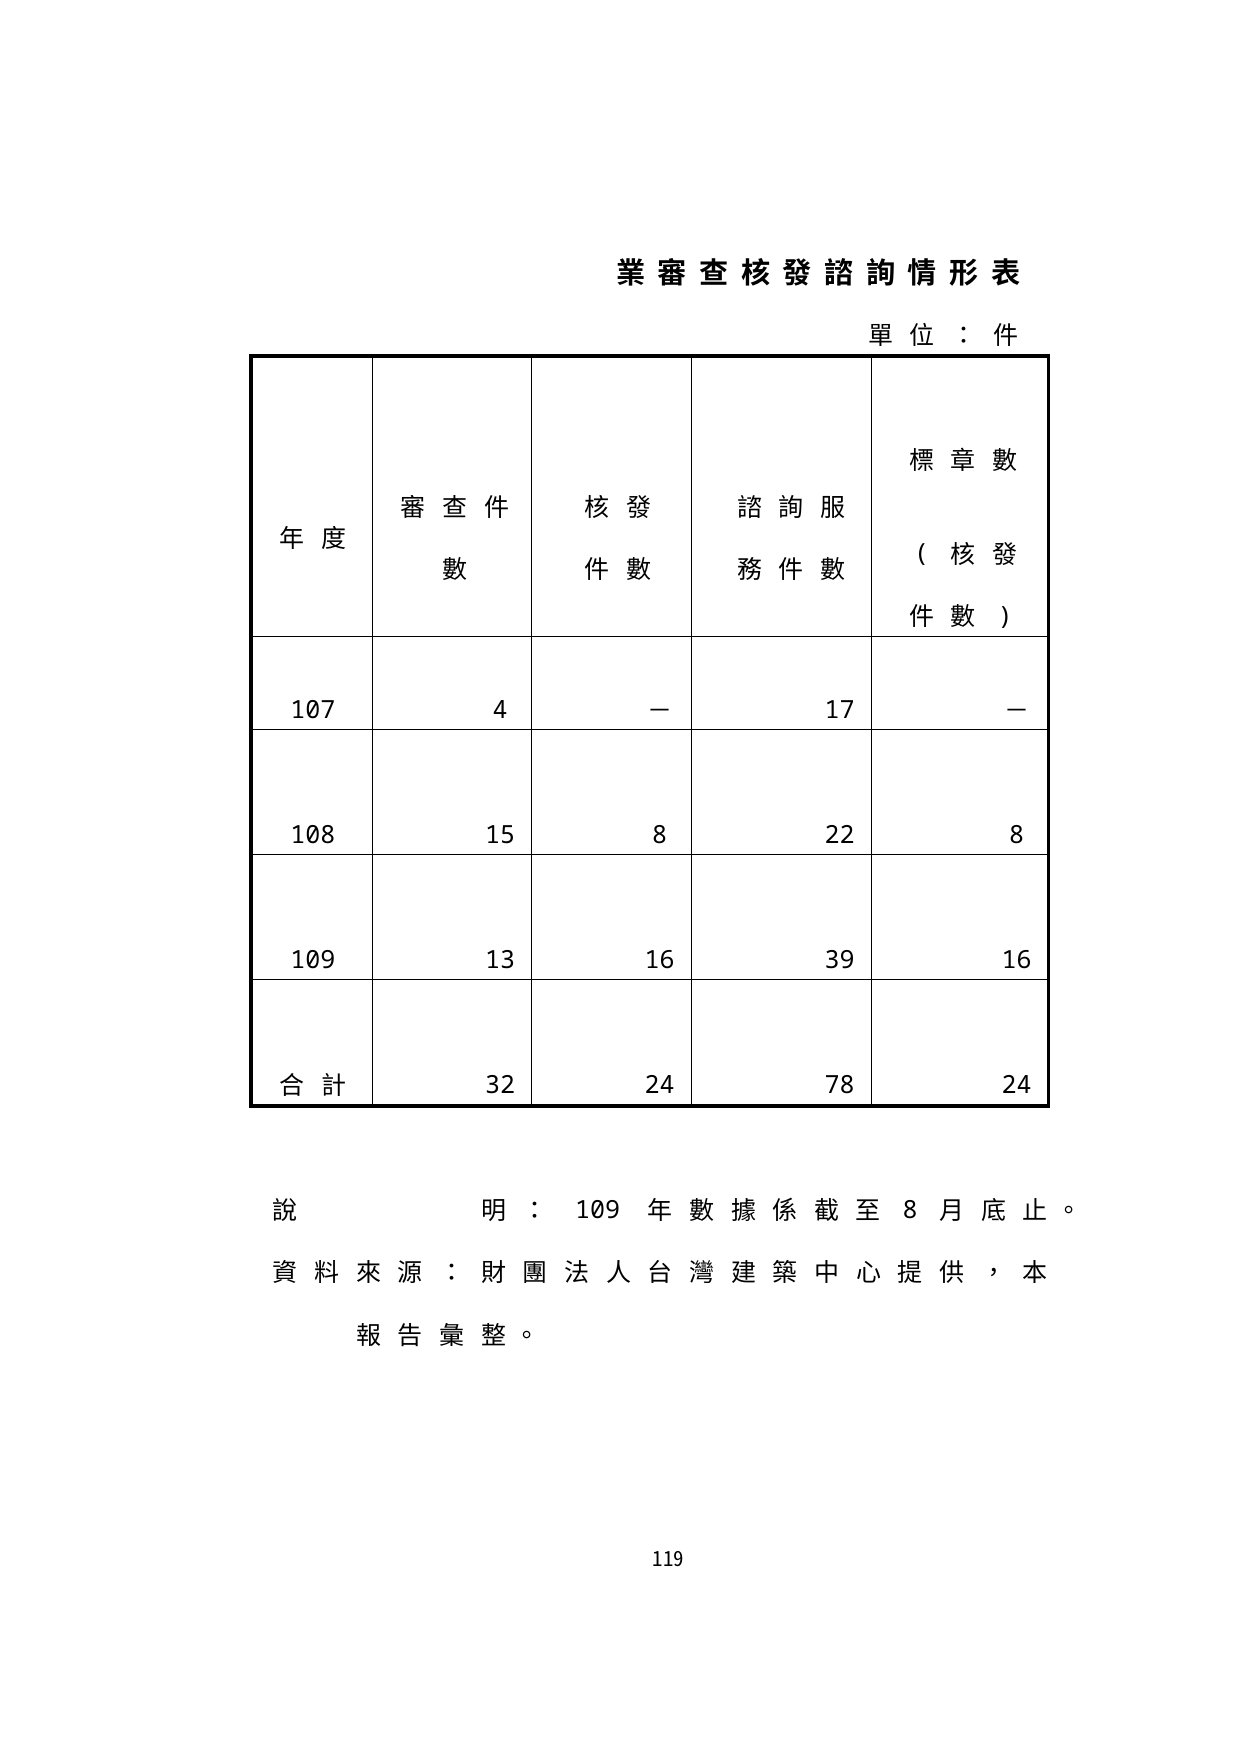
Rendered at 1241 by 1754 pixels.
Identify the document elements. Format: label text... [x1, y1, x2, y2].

table_header 核發件數 [532, 358, 691, 636]
table_cell 24 [532, 980, 691, 1104]
table_cell 合計 [253, 980, 372, 1104]
table_cell 108 [253, 730, 372, 854]
table_cell 109 [253, 855, 372, 979]
text 說 明：109年數據係截至8月底止。 [233, 1167, 1056, 1229]
table_cell 107 [253, 637, 372, 729]
table_cell 8 [872, 730, 1047, 854]
table_cell － [872, 637, 1047, 729]
table_cell 24 [872, 980, 1047, 1104]
text 資料來源：財團法人台灣建築中心提供，本報告彙整。 [233, 1229, 1056, 1354]
table_header 審查件數 [373, 358, 531, 636]
table_header 標章數 (核發件數) [872, 358, 1047, 636]
table_cell 39 [692, 855, 871, 979]
table_cell 4 [373, 637, 531, 729]
table_cell 32 [373, 980, 531, 1104]
table_cell － [532, 637, 691, 729]
table_header 年度 [253, 358, 372, 636]
table_header 諮詢服務件數 [692, 358, 871, 636]
table_cell 16 [872, 855, 1047, 979]
table_cell 8 [532, 730, 691, 854]
table_cell 78 [692, 980, 871, 1104]
table_cell 13 [373, 855, 531, 979]
table_cell 16 [532, 855, 691, 979]
table_cell 17 [692, 637, 871, 729]
text 業審查核發諮詢情形表 單位：件 [201, 229, 1026, 354]
table_cell 15 [373, 730, 531, 854]
table_cell 22 [692, 730, 871, 854]
